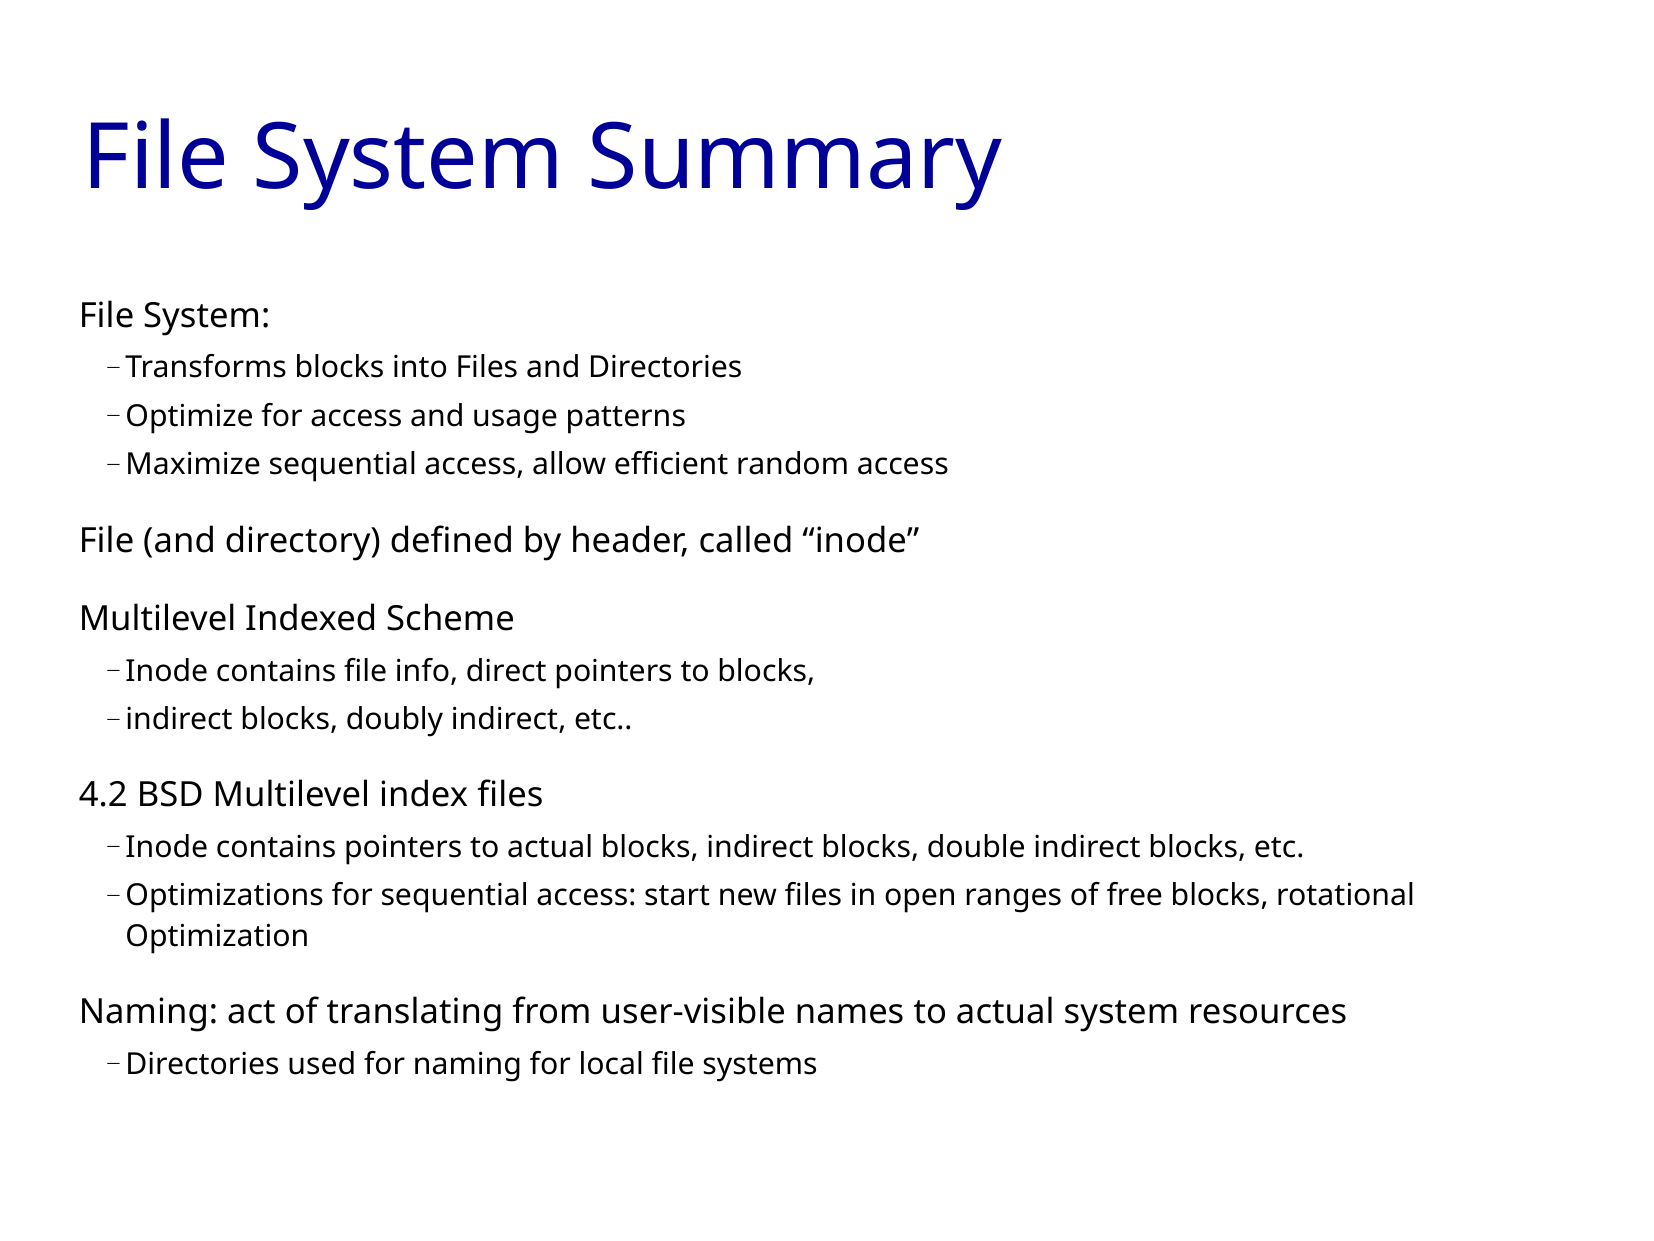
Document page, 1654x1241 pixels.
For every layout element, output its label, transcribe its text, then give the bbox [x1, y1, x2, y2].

list File System: Transforms blocks into Files and Directories Optimize for access and usage patterns Maximize sequential access, allow efficient random access File (and directory) defined by header, called “inode” Multilevel Indexed Scheme Inode contains file info, direct pointers to blocks, indirect blocks, doubly indirect, etc.. 4.2 BSD Multilevel index files Inode contains pointers to actual blocks, indirect blocks, double indirect blocks, etc. Optimizations for sequential access: start new files in open ranges of free blocks, rotational Optimization Naming: act of translating from user-visible names to actual system resources Directories used for naming for local file systems [60, 290, 1571, 1096]
title File System Summary [82, 49, 1571, 257]
